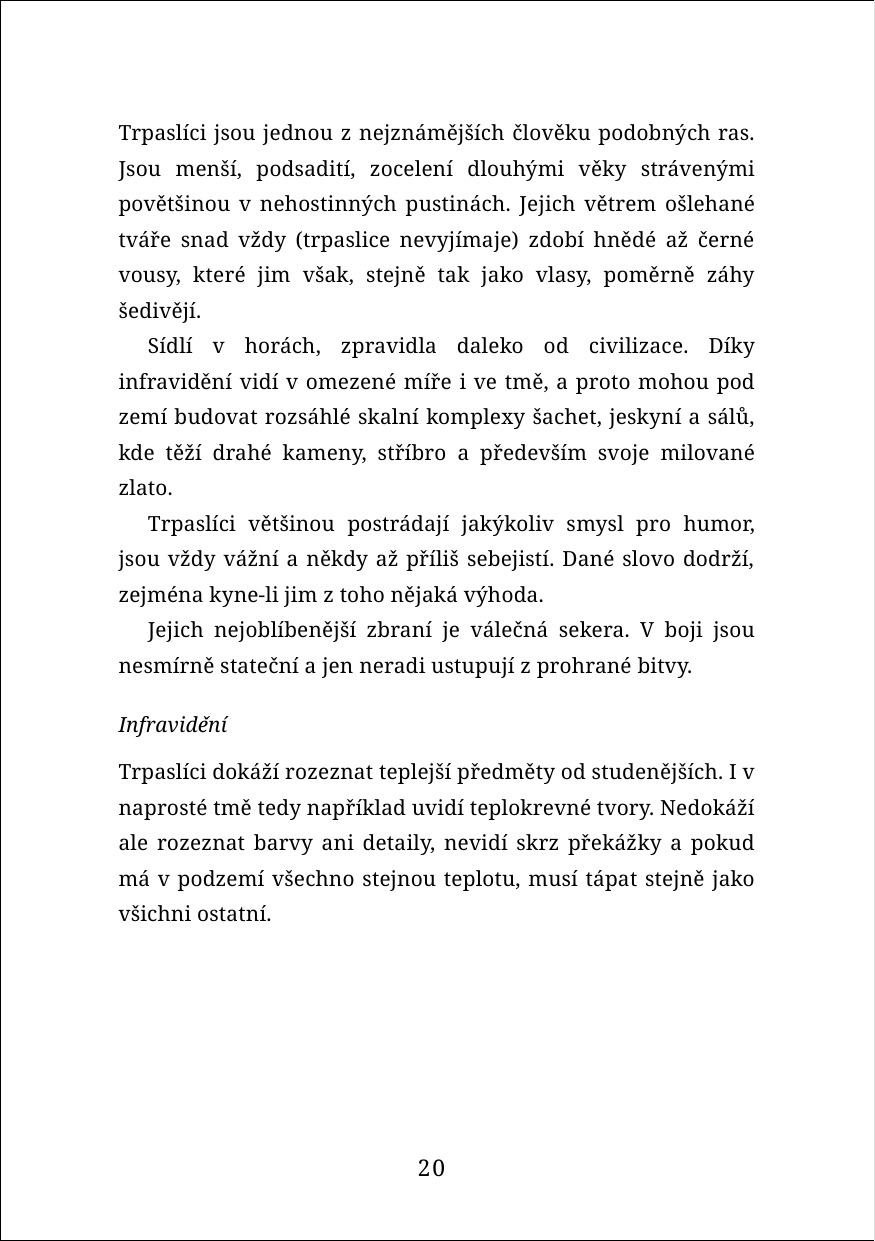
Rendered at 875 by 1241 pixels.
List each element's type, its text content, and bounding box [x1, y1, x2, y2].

text Trpaslíci dokáží rozeznat teplejší předměty od studenějších. I v naprosté tmě tedy například uvidí teplokrevné tvory. Nedokáží ale rozeznat barvy ani detaily, nevidí skrz překážky a pokud má v podzemí všechno stejnou teplotu, musí tápat stejně jako všichni ostatní. [118, 757, 756, 928]
text Infravidění [118, 710, 756, 739]
text Trpaslíci jsou jednou z nejznámějších člověku podobných ras. Jsou menší, podsadití, zocelení dlouhými věky strávenými povětšinou v nehostinných pustinách. Jejich větrem ošlehané tváře snad vždy (trpaslice nevyjímaje) zdobí hnědé až černé vousy, které jim však, stejně tak jako vlasy, poměrně záhy šedivějí. Sídlí v horách, zpravidla daleko od civilizace. Díky infravidění vidí v omezené míře i ve tmě, a proto mohou pod zemí budovat rozsáhlé skalní komplexy šachet, jeskyní a sálů, kde těží drahé kameny, stříbro a především svoje milované zlato. Trpaslíci většinou postrádají jakýkoliv smysl pro humor, jsou vždy vážní a někdy až příliš sebejistí. Dané slovo dodrží, zejména kyne-li jim z toho nějaká výhoda. Jejich nejoblíbenější zbraní je válečná sekera. V boji jsou nesmírně stateční a jen neradi ustupují z prohrané bitvy. [118, 118, 756, 679]
